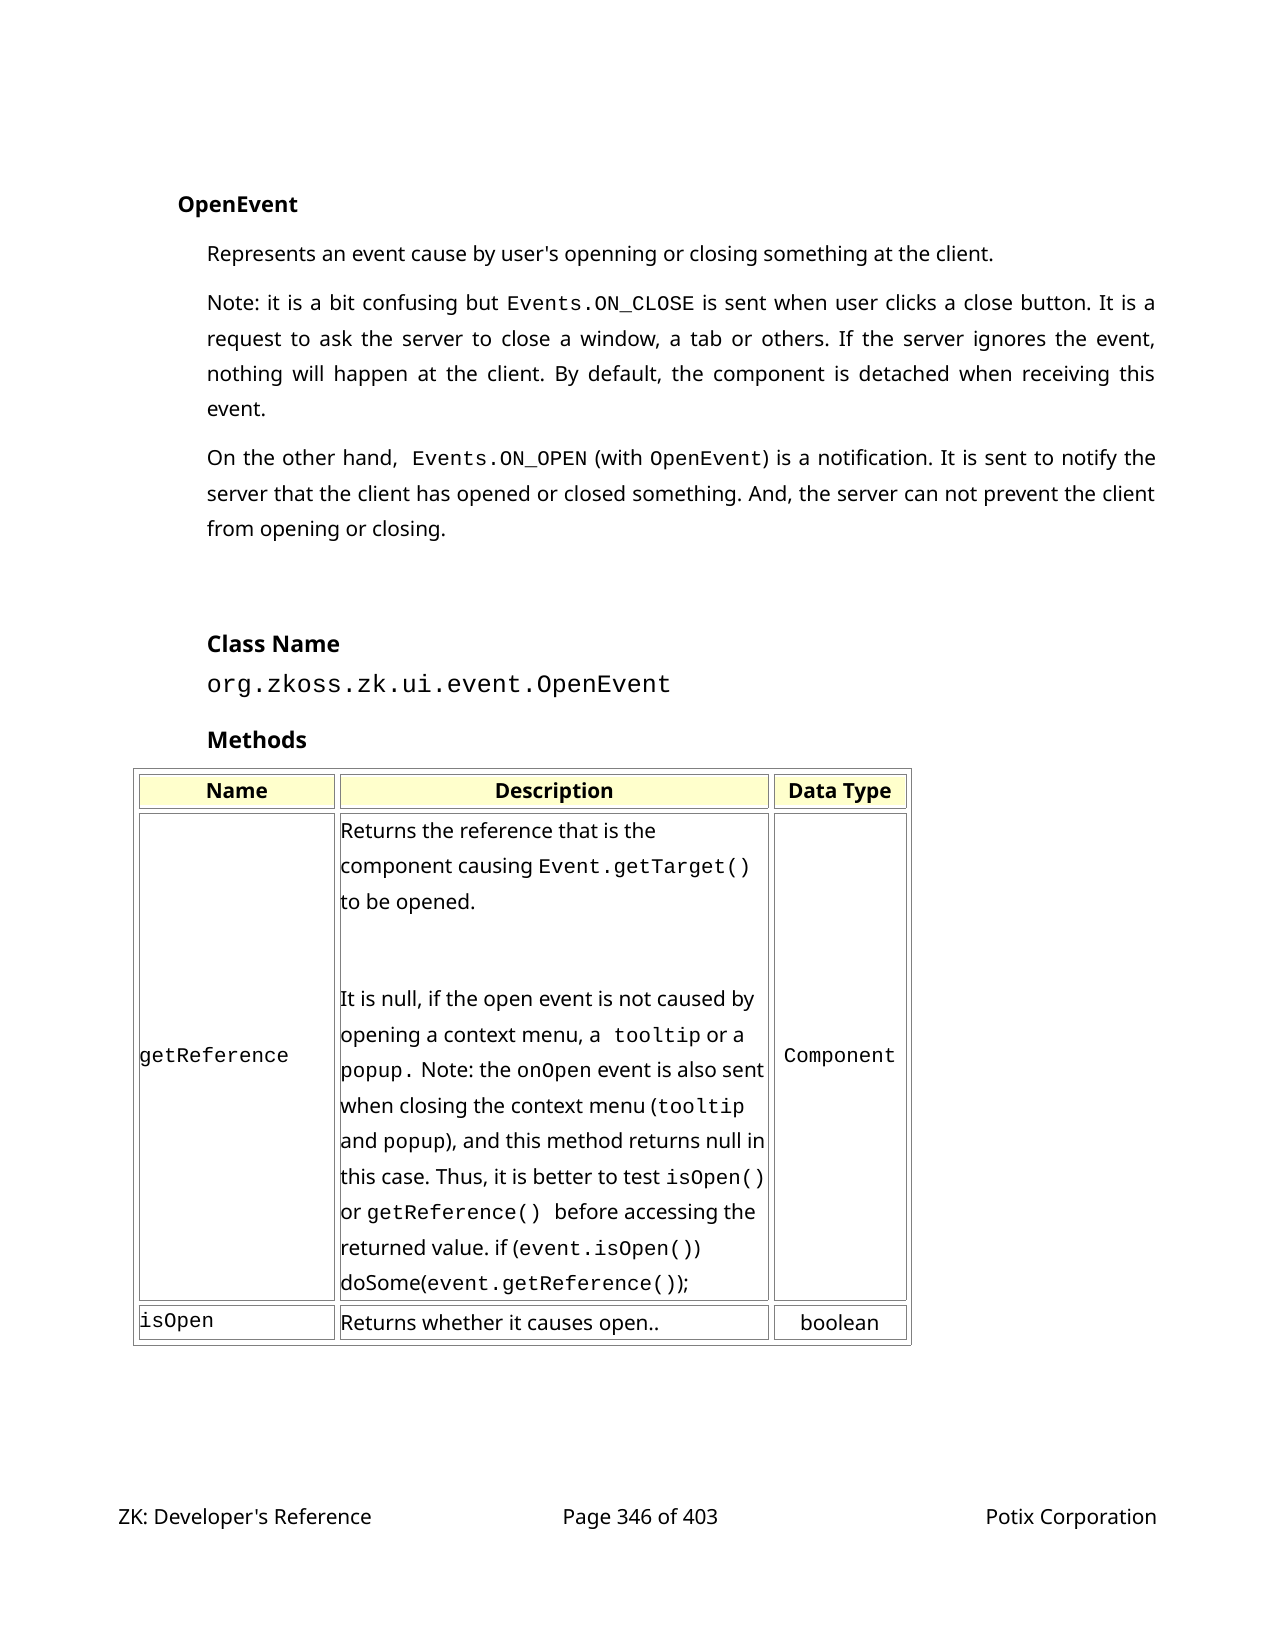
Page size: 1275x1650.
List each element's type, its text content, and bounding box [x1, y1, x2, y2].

table_cell Component [771, 808, 908, 1300]
subtitle Class Name [207, 628, 1157, 659]
subtitle Methods [207, 724, 1157, 756]
table_header Description [337, 769, 771, 808]
text Represents an event cause by user's openning or closing something at the client. [207, 239, 1157, 268]
table_header Name [136, 769, 337, 808]
table_cell Returns the reference that is the component causing Event.getTarget() to be opened. It is null, if the open event is not caused by opening a context menu, a tooltip or a popup. Note: the onOpen event is also sent when closing the context menu (tooltip and popup), and this method returns null in this case. Thus, it is better to test isOpen() or getReference() before accessing the returned value. if (event.isOpen()) doSome(event.getReference()); [337, 808, 771, 1300]
text Note: it is a bit confusing but Events.ON_CLOSE is sent when user clicks a close button. It is a request to ask the server to close a window, a tab or others. If the server ignores the event, nothing will happen at the client. By default, the component is detached when receiving this event. [207, 288, 1157, 422]
table_cell Returns whether it causes open.. [337, 1300, 771, 1339]
table_cell boolean [771, 1300, 908, 1339]
text org.zkoss.zk.ui.event.OpenEvent [207, 671, 1157, 699]
table_header Data Type [771, 769, 908, 808]
text On the other hand, Events.ON_OPEN (with OpenEvent) is a notification. It is sent to notify the server that the client has opened or closed something. And, the server can not prevent the client from opening or closing. [207, 443, 1157, 542]
table_cell isOpen [136, 1300, 337, 1339]
subtitle OpenEvent [177, 189, 1157, 219]
table_cell getReference [136, 808, 337, 1300]
